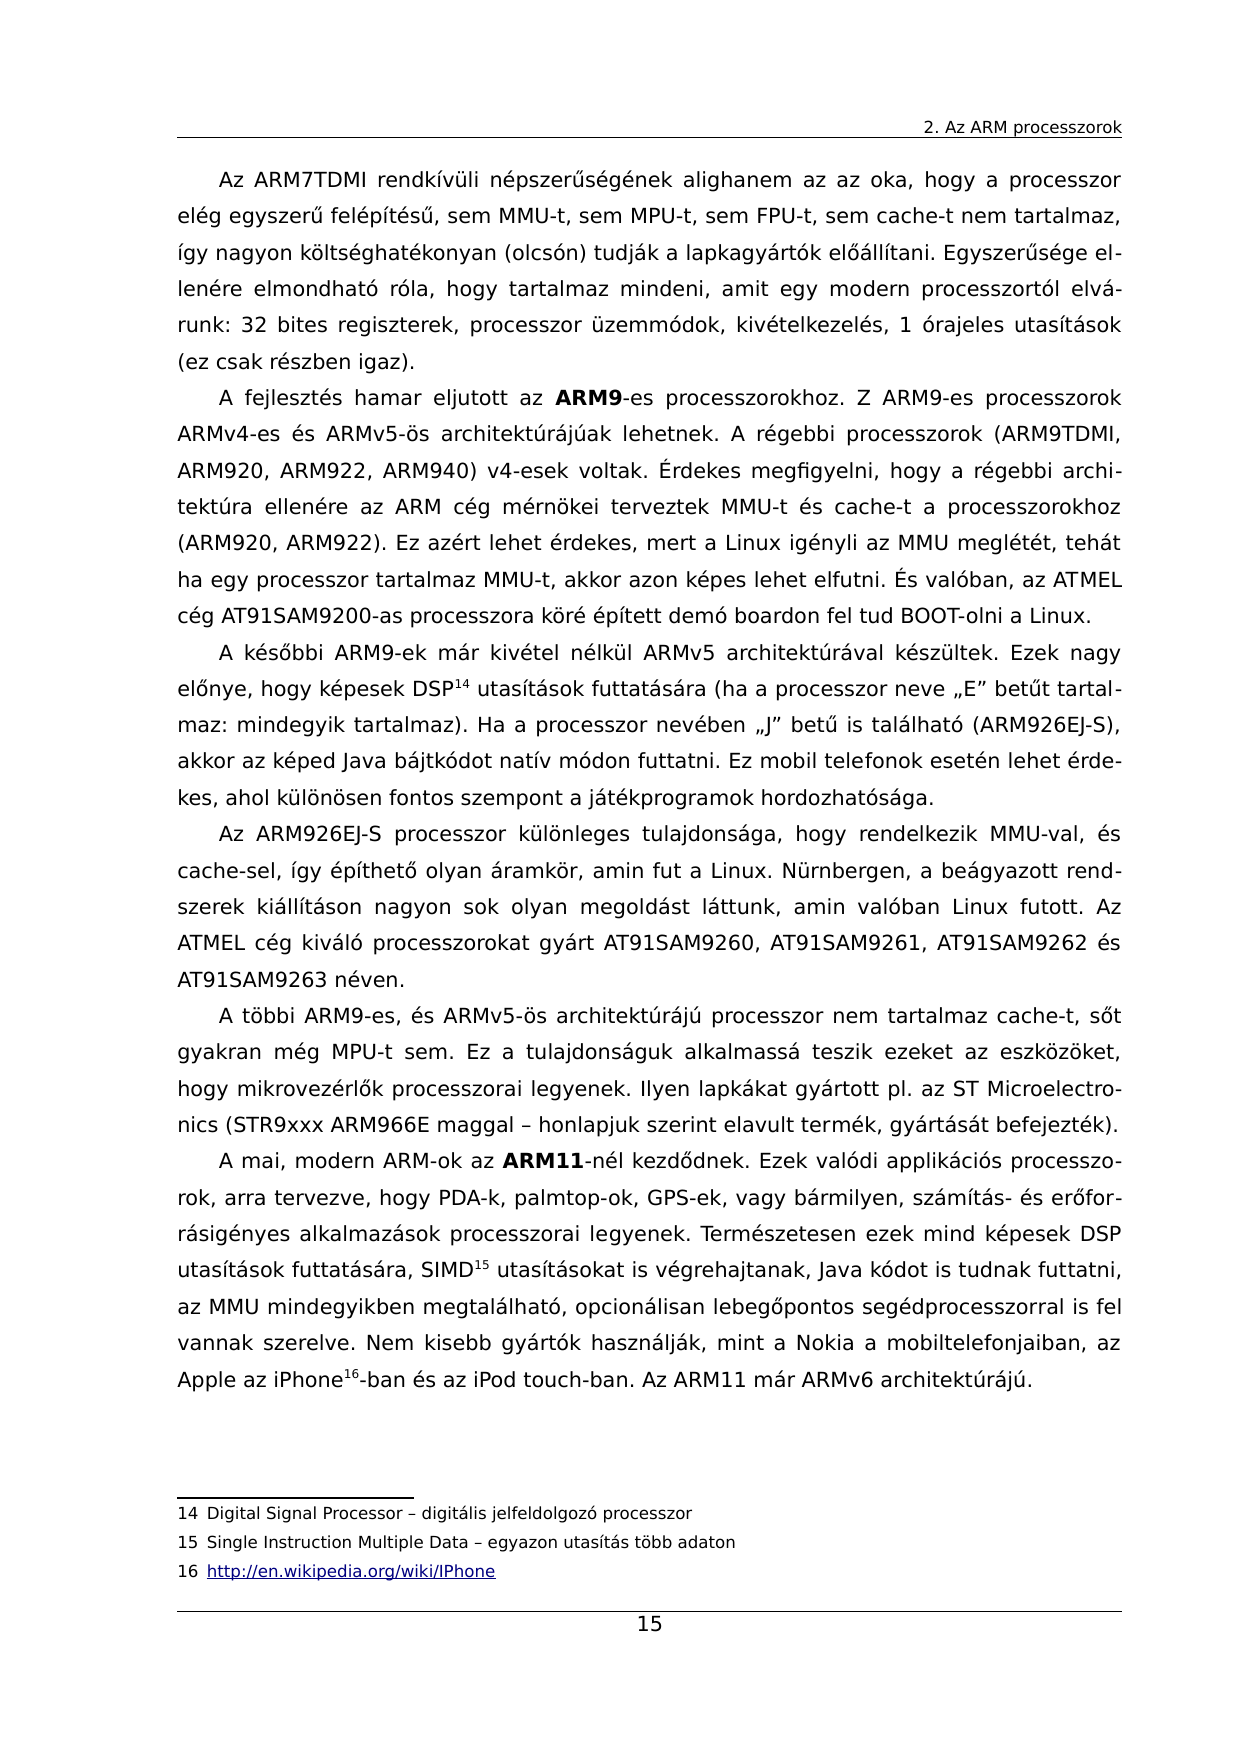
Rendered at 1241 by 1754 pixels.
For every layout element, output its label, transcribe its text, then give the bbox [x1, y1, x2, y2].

text A fejlesztés hamar eljutott az ARM9-es processzorokhoz. Z ARM9-es processzorok ARMv4-es és ARMv5-ös architektúrájúak lehetnek. A régebbi processzorok (ARM9TDMI, ARM920, ARM922, ARM940) v4-esek voltak. Érdekes megfigyelni, hogy a régebbi archi­tektúra ellenére az ARM cég mérnökei terveztek MMU-t és cache-t a processzorokhoz (ARM920, ARM922). Ez azért lehet érdekes, mert a Linux igényli az MMU meglétét, tehát ha egy processzor tartalmaz MMU-t, akkor azon képes lehet elfutni. És valóban, az AT­MEL cég AT91SAM9200-as processzora köré épített demó boardon fel tud BOOT-olni a Linux. [177, 386, 1122, 628]
text A mai, modern ARM-ok az ARM11-nél kezdődnek. Ezek valódi applikációs processzo­rok, arra tervezve, hogy PDA-k, palmtop-ok, GPS-ek, vagy bármilyen, számítás- és erőfor­rásigényes alkalmazások processzorai le­gyenek. Természetesen ezek mind képesek DSP utasítá­sok futtatására, SIMD utasításokat is végrehajtanak, Java kódot is tudnak fut­tat­ni, az MMU mind­egy­ik­ben megtalálható, opcionálisan lebegőpontos segédprocesszor­ral is fel vannak sze­relve. Nem kisebb gyártók használják, mint a Nokia a mobiltelefonjaiban, az Apple az iPhone-ban és az iPod touch-ban. Az ARM11 már ARMv6 architektúrájú. [177, 1149, 1122, 1392]
text Single Instruction Multiple Data – egyazon utasítás több adaton [177, 1533, 1122, 1552]
text Az ARM926EJ-S processzor különleges tulajdonsága, hogy rendelkezik MMU-val, és cache-sel, így építhe­tő olyan áramkör, amin fut a Linux. Nürnbergen, a beágyazott rend­szerek kiállításon nagyon sok olyan megol­dást láttunk, amin valóban Linux futott. Az ATMEL cég kiváló processzorokat gyárt AT91SAM9260, AT91SAM9261, AT91SAM9262 és AT91SAM9263 néven. [177, 822, 1122, 992]
text Digital Signal Processor – digitális jelfeldolgozó processzor [177, 1504, 1122, 1523]
text A többi ARM9-es, és ARMv5-ös architektúrájú processzor nem tartalmaz cache-t, sőt gyakran még MPU-t sem. Ez a tulajdonságuk alkalmassá teszik ezeket az eszközöket, hogy mikrovezérlők processzorai legyenek. Ilyen lapkákat gyártott pl. az ST Microelectro­nics (STR9xxx ARM966E maggal – honlapjuk szerint elavult ter­mék, gyártását befejezték). [177, 1004, 1122, 1137]
text http://en.wikipedia.org/wiki/IPhone [177, 1562, 1122, 1581]
text A későbbi ARM9-ek már kivétel nélkül ARMv5 architektúrával készültek. Ezek nagy előnye, hogy képesek DSP utasítások futtatására (ha a processzor neve „E” betűt tartal­maz: mindegyik tartalmaz). Ha a processzor nevében „J” betű is található (ARM926EJ-S), akkor az képed Java bájtkódot natív módon futtatni. Ez mobil tele­fonok esetén lehet érde­kes, ahol kü­lönösen fontos szempont a játékprogramok hordozhatósága. [177, 641, 1122, 810]
text Az ARM7TDMI rendkívüli népszerűségének alighanem az az oka, hogy a processzor elég egyszerű felépí­tésű, sem MMU-t, sem MPU-t, sem FPU-t, sem cache-t nem tartalmaz, így nagyon költséghatékonyan (olcsón) tudják a lapkagyártók előállítani. Egyszerűsége el­lenére elmondható róla, hogy tartalmaz mindeni, amit egy mo­dern processzortól elvá­runk: 32 bites regiszterek, processzor üzemmódok, kivételkezelés, 1 órajeles utasítások (ez csak rész­ben igaz). [177, 168, 1122, 374]
